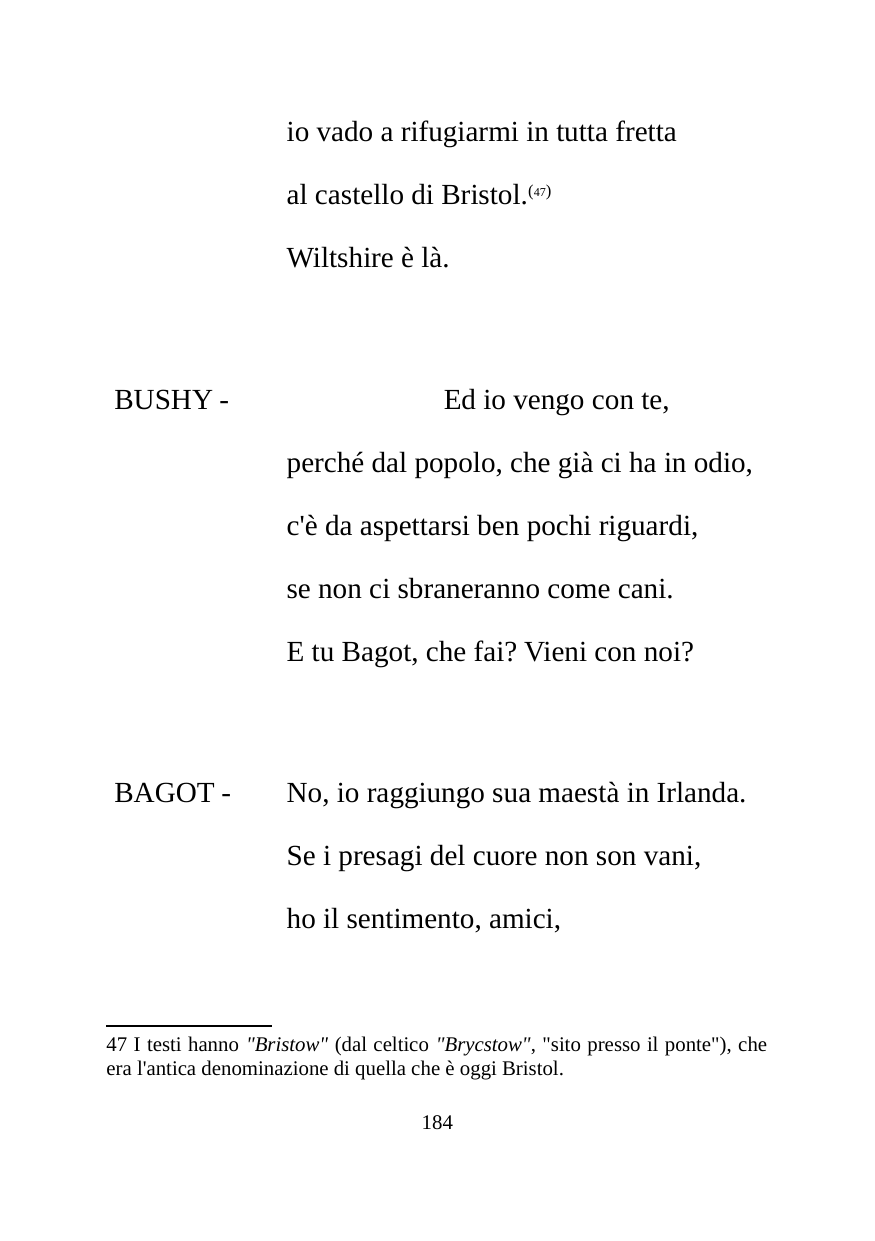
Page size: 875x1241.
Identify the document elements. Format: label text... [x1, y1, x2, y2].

table_cell Ed io vengo con te, perché dal popolo, che già ci ha in odio, c'è da aspettarsi ben pochi riguardi, se non ci sbraneranno come cani. E tu Bagot, che fai? Vieni con noi? [279, 374, 768, 768]
table_cell No, io raggiungo sua maestà in Irlanda. Se i presagi del cuore non son vani, ho il sentimento, amici, [279, 768, 768, 972]
table_cell io vado a rifugiarmi in tutta fretta al castello di Bristol.() Wiltshire è là. [279, 106, 768, 374]
table_cell [106, 106, 279, 374]
table_cell BUSHY - [106, 374, 279, 768]
table_cell BAGOT - [106, 768, 279, 972]
